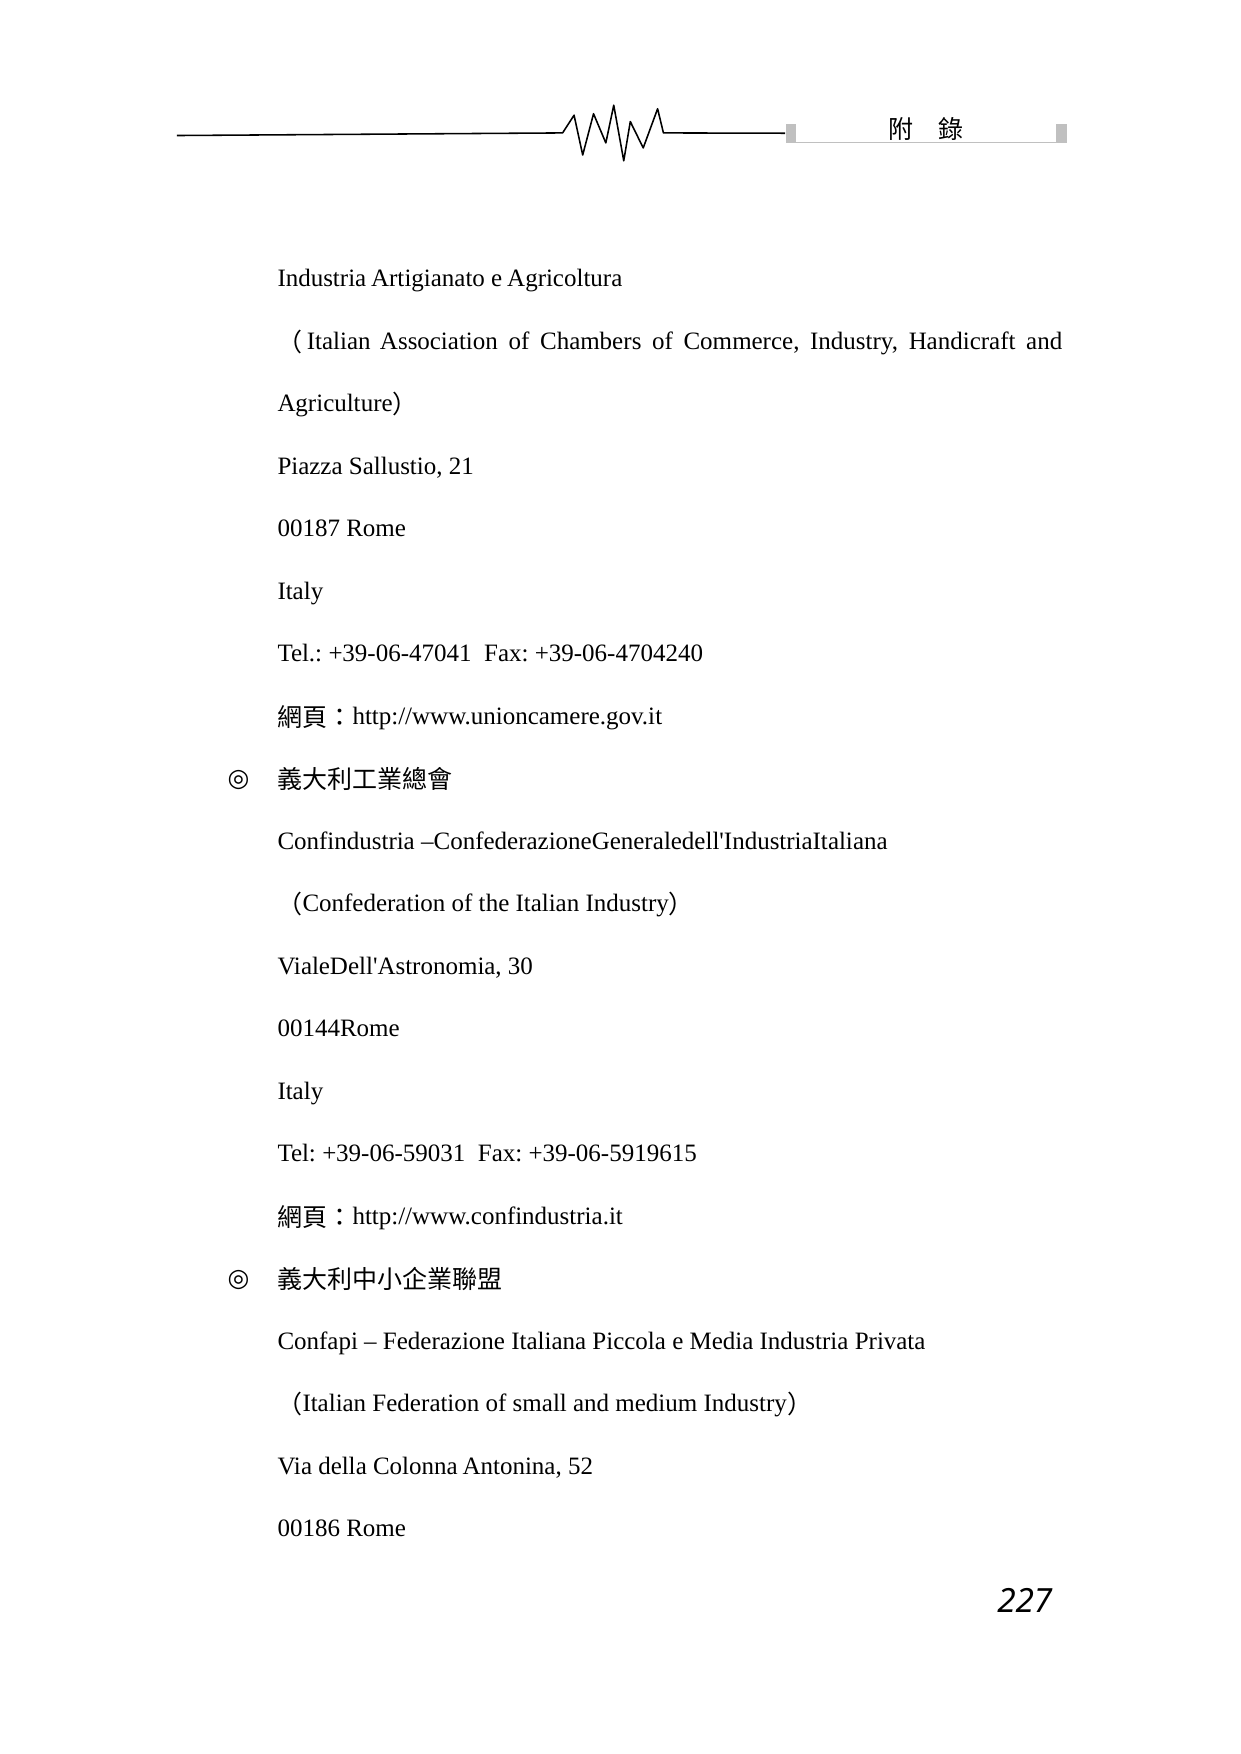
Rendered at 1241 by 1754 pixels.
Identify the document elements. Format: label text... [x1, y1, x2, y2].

text （Confederation of the Italian Industry） [227, 861, 1063, 924]
text ◎ 義大利中小企業聯盟 [227, 1236, 1063, 1299]
text 網頁：http://www.unioncamere.gov.it [227, 674, 1063, 736]
text Tel: +39-06-59031 Fax: +39-06-5919615 [227, 1111, 1063, 1174]
text 00144Rome [227, 986, 1063, 1049]
text Piazza Sallustio, 21 [227, 424, 1063, 486]
text Italy [227, 1049, 1063, 1111]
text Tel.: +39-06-47041 Fax: +39-06-4704240 [227, 611, 1063, 674]
text Confapi – Federazione Italiana Piccola e Media Industria Privata [227, 1299, 1063, 1361]
text （Italian Association of Chambers of Commerce, Industry, Handicraft and Agriculture） [227, 299, 1063, 424]
text （Italian Federation of small and medium Industry） [227, 1361, 1063, 1424]
text Industria Artigianato e Agricoltura [227, 236, 1063, 299]
text 00186 Rome [227, 1486, 1063, 1549]
text ◎ 義大利工業總會 [227, 736, 1063, 799]
text Via della Colonna Antonina, 52 [227, 1424, 1063, 1486]
text VialeDell'Astronomia, 30 [227, 924, 1063, 986]
text 網頁：http://www.confindustria.it [227, 1174, 1063, 1236]
text Italy [227, 549, 1063, 611]
text 00187 Rome [227, 486, 1063, 549]
text Confindustria –ConfederazioneGeneraledell'IndustriaItaliana [227, 799, 1063, 861]
